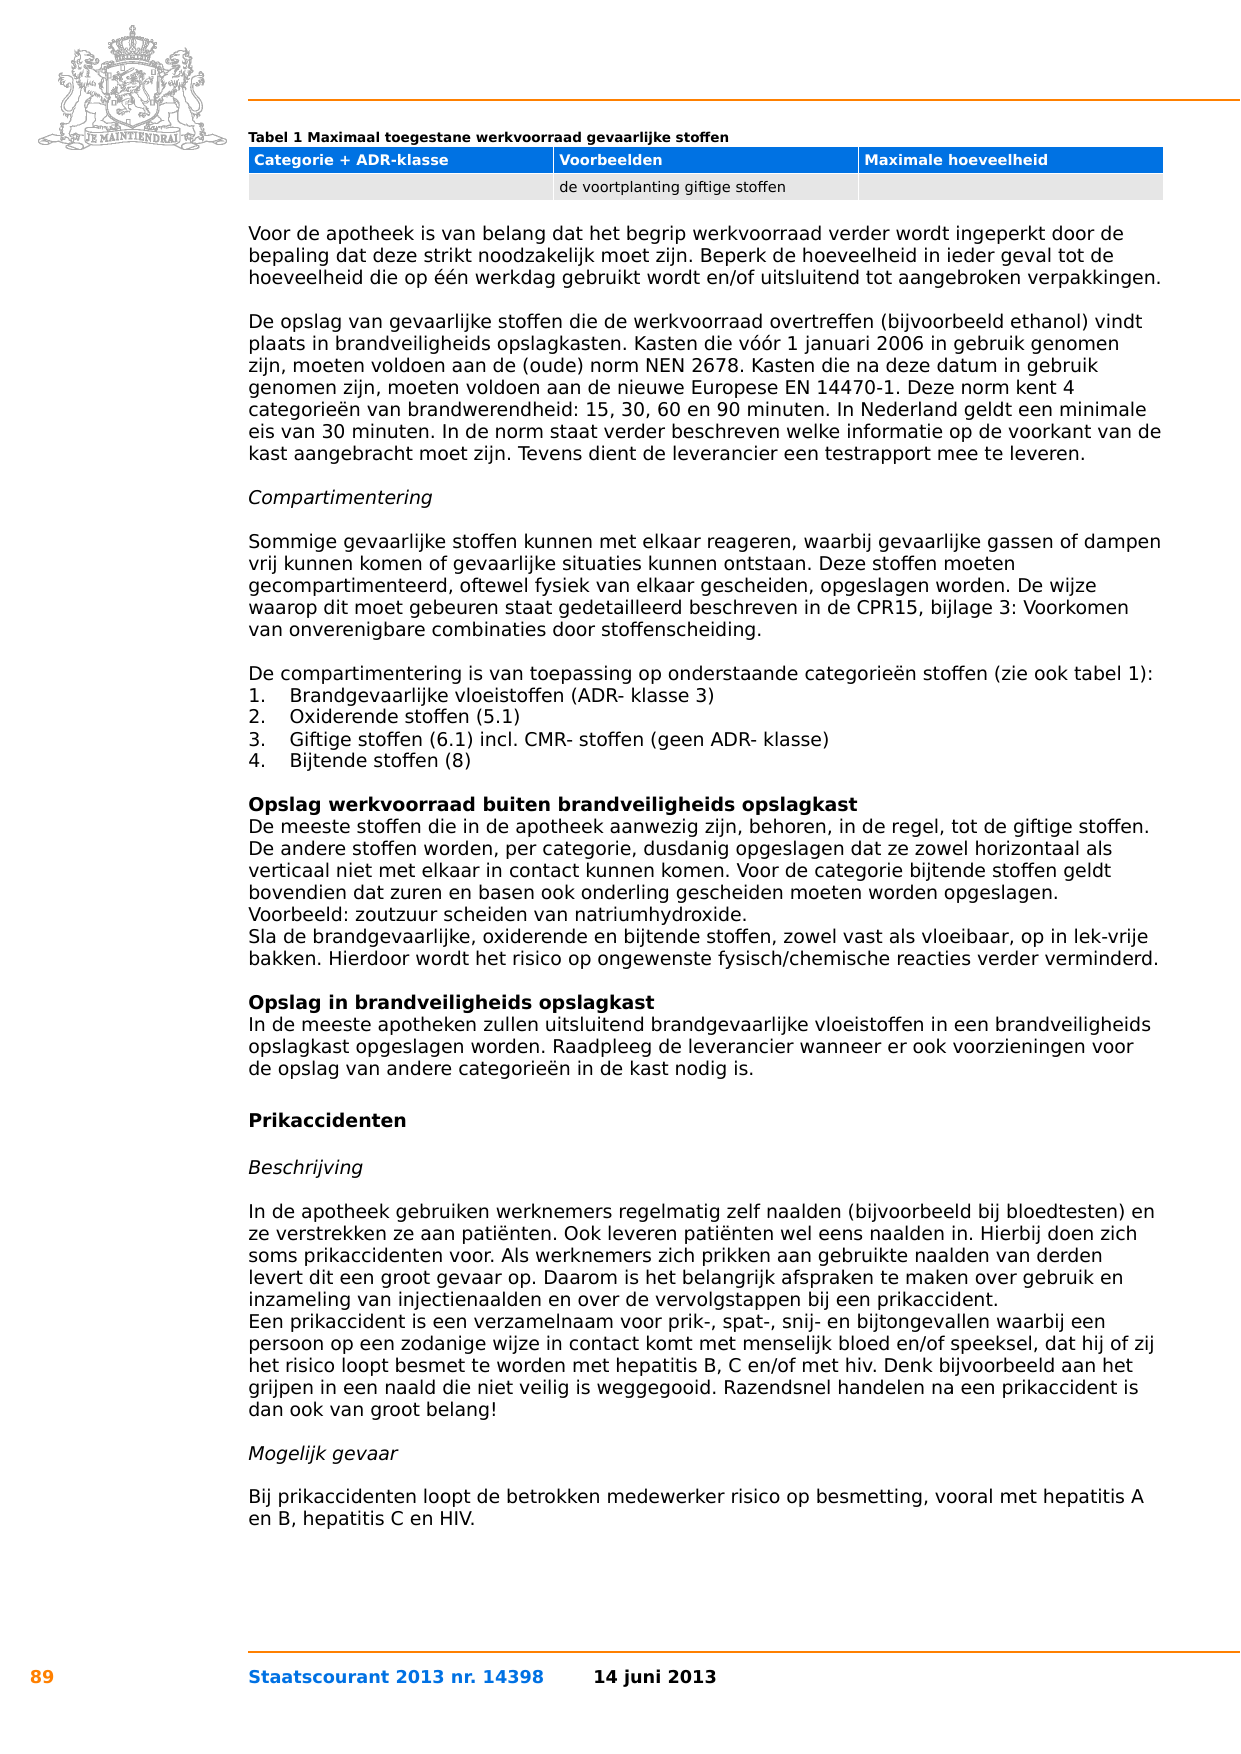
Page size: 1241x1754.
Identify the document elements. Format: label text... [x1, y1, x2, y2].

text In de apotheek gebruiken werknemers regelmatig zelf naalden (bijvoorbeeld bij bloedtesten) en ze verstrekken ze aan patiënten. Ook leveren patiënten wel eens naalden in. Hierbij doen zich soms prikaccidenten voor. Als werknemers zich prikken aan gebruikte naalden van derden levert dit een groot gevaar op. Daarom is het belangrijk afspraken te maken over gebruik en inzameling van injectienaalden en over de vervolgstappen bij een prikaccident. [248, 1201, 1163, 1311]
table_header Tabel 1 Maximaal toegestane werkvoorraad gevaarlijke stoffen [248, 130, 1163, 146]
text Opslag werkvoorraad buiten brandveiligheids opslagkast [248, 794, 1163, 816]
subtitle Compartimentering [248, 487, 1163, 509]
text De andere stoffen worden, per categorie, dusdanig opgeslagen dat ze zowel horizontaal als verticaal niet met elkaar in contact kunnen komen. Voor de categorie bijtende stoffen geldt bovendien dat zuren en basen ook onderling gescheiden moeten worden opgeslagen. Voorbeeld: zoutzuur scheiden van natriumhydroxide. [248, 838, 1163, 926]
subtitle Prikaccidenten [248, 1110, 1163, 1132]
subtitle Beschrijving [248, 1157, 1163, 1179]
text Een prikaccident is een verzamelnaam voor prik-, spat-, snij- en bijtongevallen waarbij een persoon op een zodanige wijze in contact komt met menselijk bloed en/of speeksel, dat hij of zij het risico loopt besmet te worden met hepatitis B, C en/of met hiv. Denk bijvoorbeeld aan het grijpen in een naald die niet veilig is weggegooid. Razendsnel handelen na een prikaccident is dan ook van groot belang! [248, 1311, 1163, 1421]
text In de meeste apotheken zullen uitsluitend brandgevaarlijke vloeistoffen in een brandveiligheids opslagkast opgeslagen worden. Raadpleeg de leverancier wanneer er ook voorzieningen voor de opslag van andere categorieën in de kast nodig is. [248, 1014, 1163, 1080]
text 3. Giftige stoffen (6.1) incl. CMR- stoffen (geen ADR- klasse) [248, 728, 1163, 750]
table_cell [859, 174, 1163, 200]
text De meeste stoffen die in de apotheek aanwezig zijn, behoren, in de regel, tot de giftige stoffen. [248, 816, 1163, 838]
text Voor de apotheek is van belang dat het begrip werkvoorraad verder wordt ingeperkt door de bepaling dat deze strikt noodzakelijk moet zijn. Beperk de hoeveelheid in ieder geval tot de hoeveelheid die op één werkdag gebruikt wordt en/of uitsluitend tot aangebroken verpakkingen. [248, 223, 1163, 289]
text Bij prikaccidenten loopt de betrokken medewerker risico op besmetting, vooral met hepatitis A en B, hepatitis C en HIV. [248, 1486, 1163, 1530]
text Sla de brandgevaarlijke, oxiderende en bijtende stoffen, zowel vast als vloeibaar, op in lek-vrije bakken. Hierdoor wordt het risico op ongewenste fysisch/chemische reacties verder verminderd. [248, 926, 1163, 970]
text De compartimentering is van toepassing op onderstaande categorieën stoffen (zie ook tabel 1): [248, 662, 1163, 684]
text 1. Brandgevaarlijke vloeistoffen (ADR- klasse 3) [248, 684, 1163, 706]
text Opslag in brandveiligheids opslagkast [248, 992, 1163, 1014]
text 2. Oxiderende stoffen (5.1) [248, 706, 1163, 728]
table_cell Voorbeelden [554, 147, 858, 173]
text 4. Bijtende stoffen (8) [248, 750, 1163, 772]
text Sommige gevaarlijke stoffen kunnen met elkaar reageren, waarbij gevaarlijke gassen of dampen vrij kunnen komen of gevaarlijke situaties kunnen ontstaan. Deze stoffen moeten gecompartimenteerd, oftewel fysiek van elkaar gescheiden, opgeslagen worden. De wijze waarop dit moet gebeuren staat gedetailleerd beschreven in de CPR15, bijlage 3: Voorkomen van onverenigbare combinaties door stoffenscheiding. [248, 531, 1163, 641]
subtitle Mogelijk gevaar [248, 1442, 1163, 1464]
picture [38, 25, 227, 150]
text De opslag van gevaarlijke stoffen die de werkvoorraad overtreffen (bijvoorbeeld ethanol) vindt plaats in brandveiligheids opslagkasten. Kasten die vóór 1 januari 2006 in gebruik genomen zijn, moeten voldoen aan de (oude) norm NEN 2678. Kasten die na deze datum in gebruik genomen zijn, moeten voldoen aan de nieuwe Europese EN 14470-1. Deze norm kent 4 categorieën van brandwerendheid: 15, 30, 60 en 90 minuten. In Nederland geldt een minimale eis van 30 minuten. In de norm staat verder beschreven welke informatie op de voorkant van de kast aangebracht moet zijn. Tevens dient de leverancier een testrapport mee te leveren. [248, 311, 1163, 465]
table_cell [249, 174, 553, 200]
table_cell de voortplanting giftige stoffen [554, 174, 858, 200]
table_cell Maximale hoeveelheid [859, 147, 1163, 173]
table_cell Categorie + ADR-klasse [249, 147, 553, 173]
